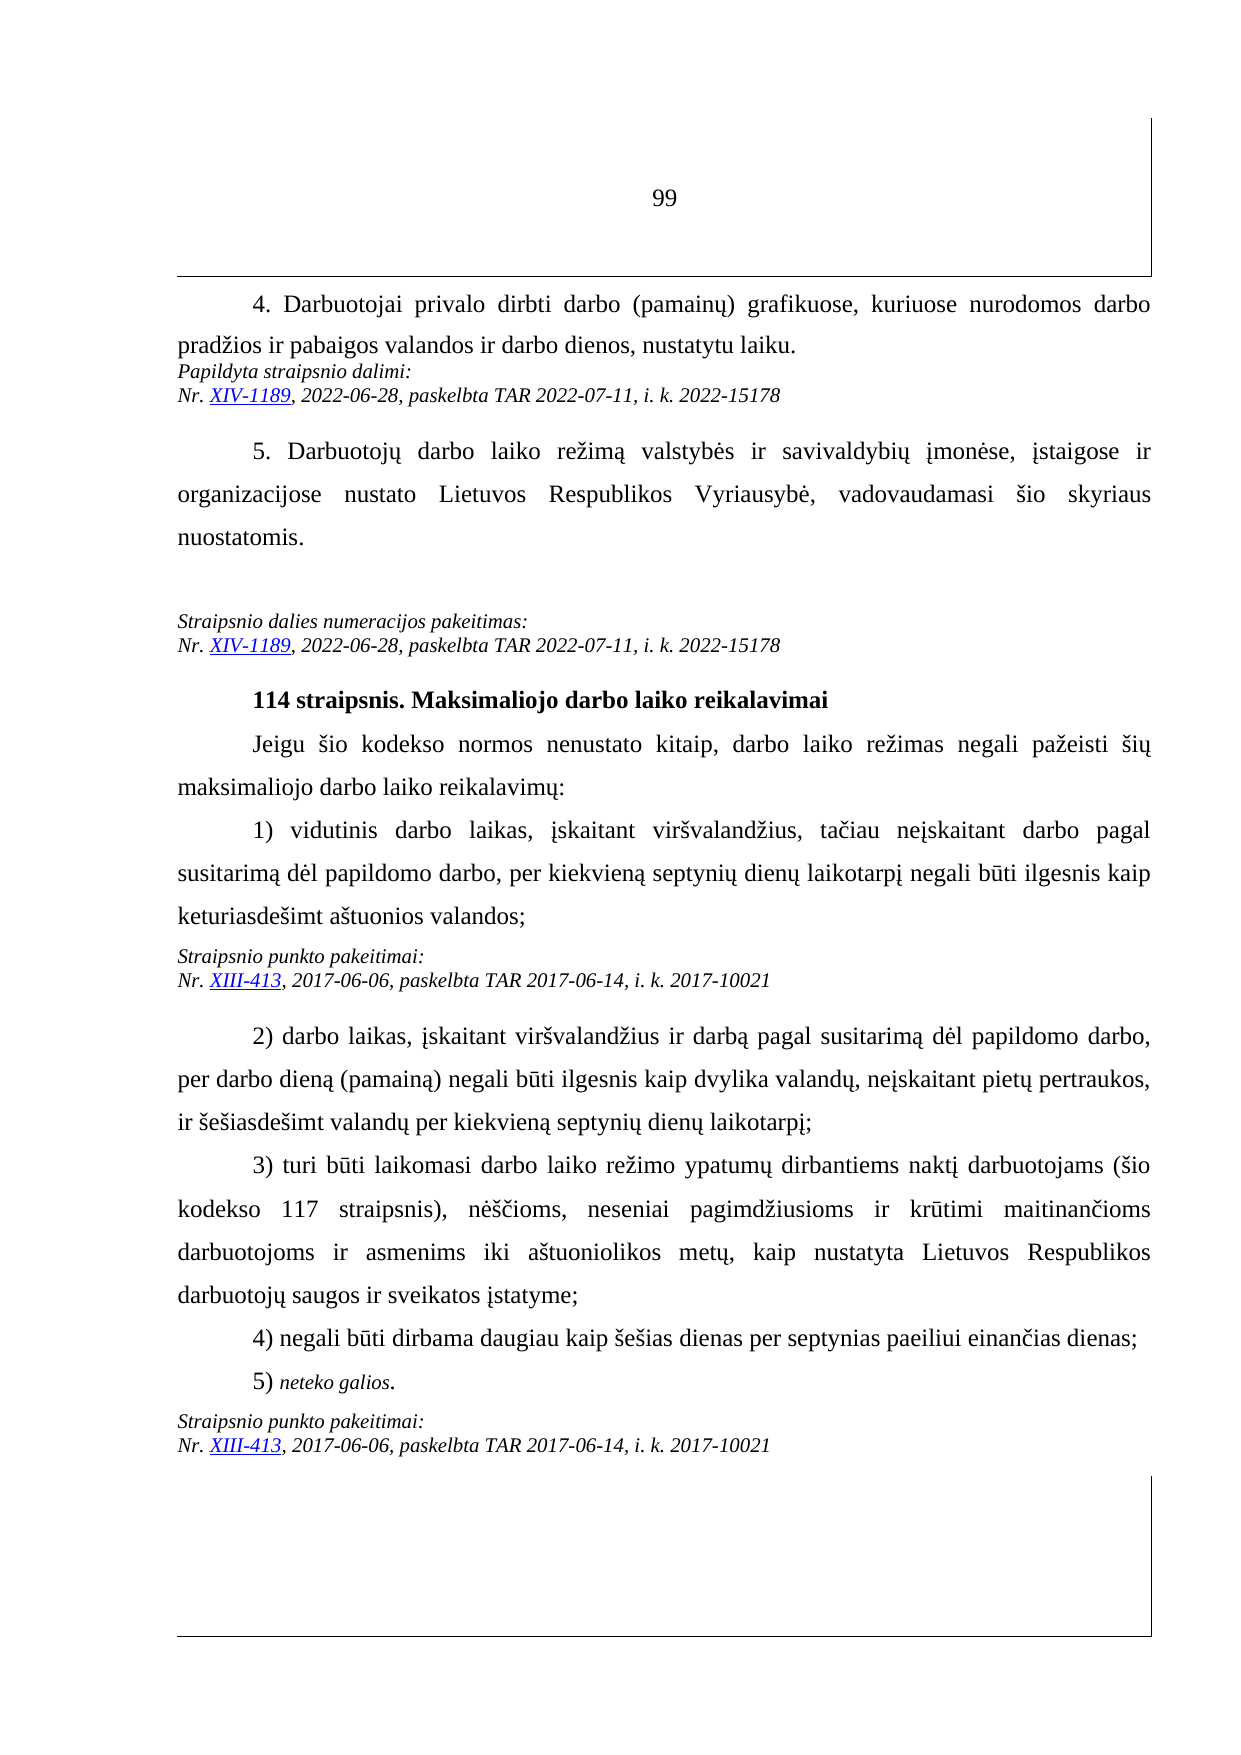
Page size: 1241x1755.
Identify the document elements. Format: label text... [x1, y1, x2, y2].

text 5) neteko galios. [177, 1366, 1152, 1395]
text 4. Darbuotojai privalo dirbti darbo (pamainų) grafikuose, kuriuose nurodomos darbo pradžios ir pabaigos valandos ir darbo dienos, nustatytu laiku. [177, 276, 1152, 359]
text 1) vidutinis darbo laikas, įskaitant viršvalandžius, tačiau neįskaitant darbo pagal susitarimą dėl papildomo darbo, per kiekvieną septynių dienų laikotarpį negali būti ilgesnis kaip keturiasdešimt aštuonios valandos; [177, 815, 1152, 930]
text 3) turi būti laikomasi darbo laiko režimo ypatumų dirbantiems naktį darbuotojams (šio kodekso 117 straipsnis), nėščioms, neseniai pagimdžiusioms ir krūtimi maitinančioms darbuotojoms ir asmenims iki aštuoniolikos metų, kaip nustatyta Lietuvos Respublikos darbuotojų saugos ir sveikatos įstatyme; [177, 1151, 1152, 1309]
text Nr. XIV-1189, 2022-06-28, paskelbta TAR 2022-07-11, i. k. 2022-15178 [177, 383, 1152, 407]
subtitle 114 straipsnis. Maksimaliojo darbo laiko reikalavimai [177, 686, 1152, 714]
text Straipsnio dalies numeracijos pakeitimas: [177, 609, 1152, 633]
text Papildyta straipsnio dalimi: [177, 359, 1152, 383]
text 4) negali būti dirbama daugiau kaip šešias dienas per septynias paeiliui einančias dienas; [177, 1323, 1152, 1352]
text Nr. XIII-413, 2017-06-06, paskelbta TAR 2017-06-14, i. k. 2017-10021 [177, 1433, 1152, 1457]
text Jeigu šio kodekso normos nenustato kitaip, darbo laiko režimas negali pažeisti šių maksimaliojo darbo laiko reikalavimų: [177, 729, 1152, 801]
text Nr. XIV-1189, 2022-06-28, paskelbta TAR 2022-07-11, i. k. 2022-15178 [177, 633, 1152, 657]
text Straipsnio punkto pakeitimai: [177, 944, 1152, 968]
text 2) darbo laikas, įskaitant viršvalandžius ir darbą pagal susitarimą dėl papildomo darbo, per darbo dieną (pamainą) negali būti ilgesnis kaip dvylika valandų, neįskaitant pietų pertraukos, ir šešiasdešimt valandų per kiekvieną septynių dienų laikotarpį; [177, 1021, 1152, 1136]
text Nr. XIII-413, 2017-06-06, paskelbta TAR 2017-06-14, i. k. 2017-10021 [177, 968, 1152, 992]
text Straipsnio punkto pakeitimai: [177, 1409, 1152, 1433]
text 5. Darbuotojų darbo laiko režimą valstybės ir savivaldybių įmonėse, įstaigose ir organizacijose nustato Lietuvos Respublikos Vyriausybė, vadovaudamasi šio skyriaus nuostatomis. [177, 436, 1152, 551]
